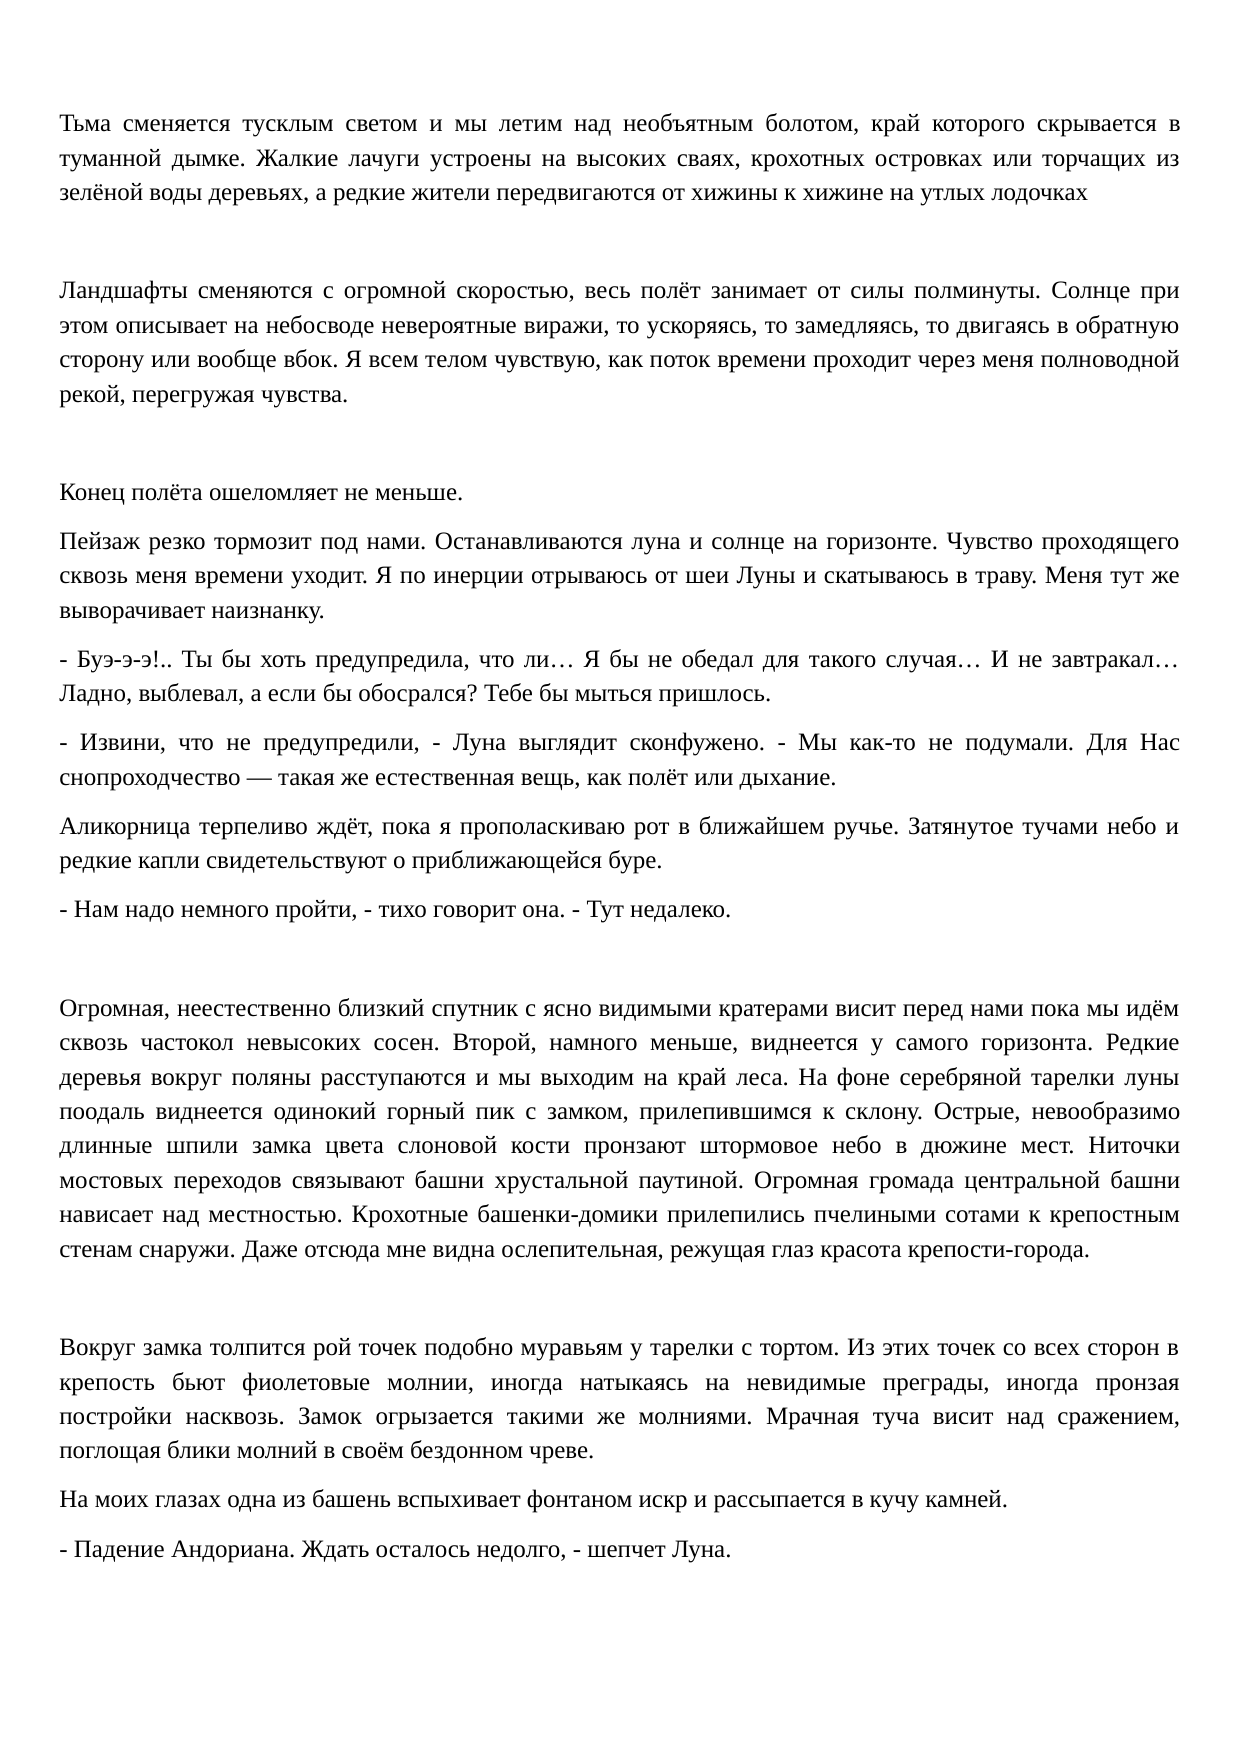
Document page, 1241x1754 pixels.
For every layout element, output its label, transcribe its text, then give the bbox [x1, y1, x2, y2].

text Огромная, неестественно близкий спутник с ясно видимыми кратерами висит перед нами пока мы идём сквозь частокол невысоких сосен. Второй, намного меньше, виднеется у самого горизонта. Редкие деревья вокруг поляны расступаются и мы выходим на край леса. На фоне серебряной тарелки луны поодаль виднеется одинокий горный пик с замком, прилепившимся к склону. Острые, невообразимо длинные шпили замка цвета слоновой кости пронзают штормовое небо в дюжине мест. Ниточки мостовых переходов связывают башни хрустальной паутиной. Огромная громада центральной башни нависает над местностью. Крохотные башенки-домики прилепились пчелиными сотами к крепостным стенам снаружи. Даже отсюда мне видна ослепительная, режущая глаз красота крепости-города. [59, 993, 1181, 1263]
text - Падение Андориана. Ждать осталось недолго, - шепчет Луна. [59, 1534, 1181, 1562]
text Тьма сменяется тусклым светом и мы летим над необъятным болотом, край которого скрывается в туманной дымке. Жалкие лачуги устроены на высоких сваях, крохотных островках или торчащих из зелёной воды деревьях, а редкие жители передвигаются от хижины к хижине на утлых лодочках [59, 108, 1181, 206]
text Пейзаж резко тормозит под нами. Останавливаются луна и солнце на горизонте. Чувство проходящего сквозь меня времени уходит. Я по инерции отрываюсь от шеи Луны и скатываюсь в траву. Меня тут же выворачивает наизнанку. [59, 526, 1181, 623]
text Аликорница терпеливо ждёт, пока я прополаскиваю рот в ближайшем ручье. Затянутое тучами небо и редкие капли свидетельствуют о приближающейся буре. [59, 811, 1181, 874]
text Вокруг замка толпится рой точек подобно муравьям у тарелки с тортом. Из этих точек со всех сторон в крепость бьют фиолетовые молнии, иногда натыкаясь на невидимые преграды, иногда пронзая постройки насквозь. Замок огрызается такими же молниями. Мрачная туча висит над сражением, поглощая блики молний в своём бездонном чреве. [59, 1332, 1181, 1464]
text - Извини, что не предупредили, - Луна выглядит сконфужено. - Мы как-то не подумали. Для Нас снопроходчество — такая же естественная вещь, как полёт или дыхание. [59, 727, 1181, 791]
text - Буэ-э-э!.. Ты бы хоть предупредила, что ли… Я бы не обедал для такого случая… И не завтракал… Ладно, выблевал, а если бы обосрался? Тебе бы мыться пришлось. [59, 644, 1181, 707]
text Конец полёта ошеломляет не меньше. [59, 477, 1181, 506]
text На моих глазах одна из башень вспыхивает фонтаном искр и рассыпается в кучу камней. [59, 1484, 1181, 1513]
text Ландшафты сменяются с огромной скоростью, весь полёт занимает от силы полминуты. Солнце при этом описывает на небосводе невероятные виражи, то ускоряясь, то замедляясь, то двигаясь в обратную сторону или вообще вбок. Я всем телом чувствую, как поток времени проходит через меня полноводной рекой, перегружая чувства. [59, 275, 1181, 407]
text - Нам надо немного пройти, - тихо говорит она. - Тут недалеко. [59, 894, 1181, 923]
